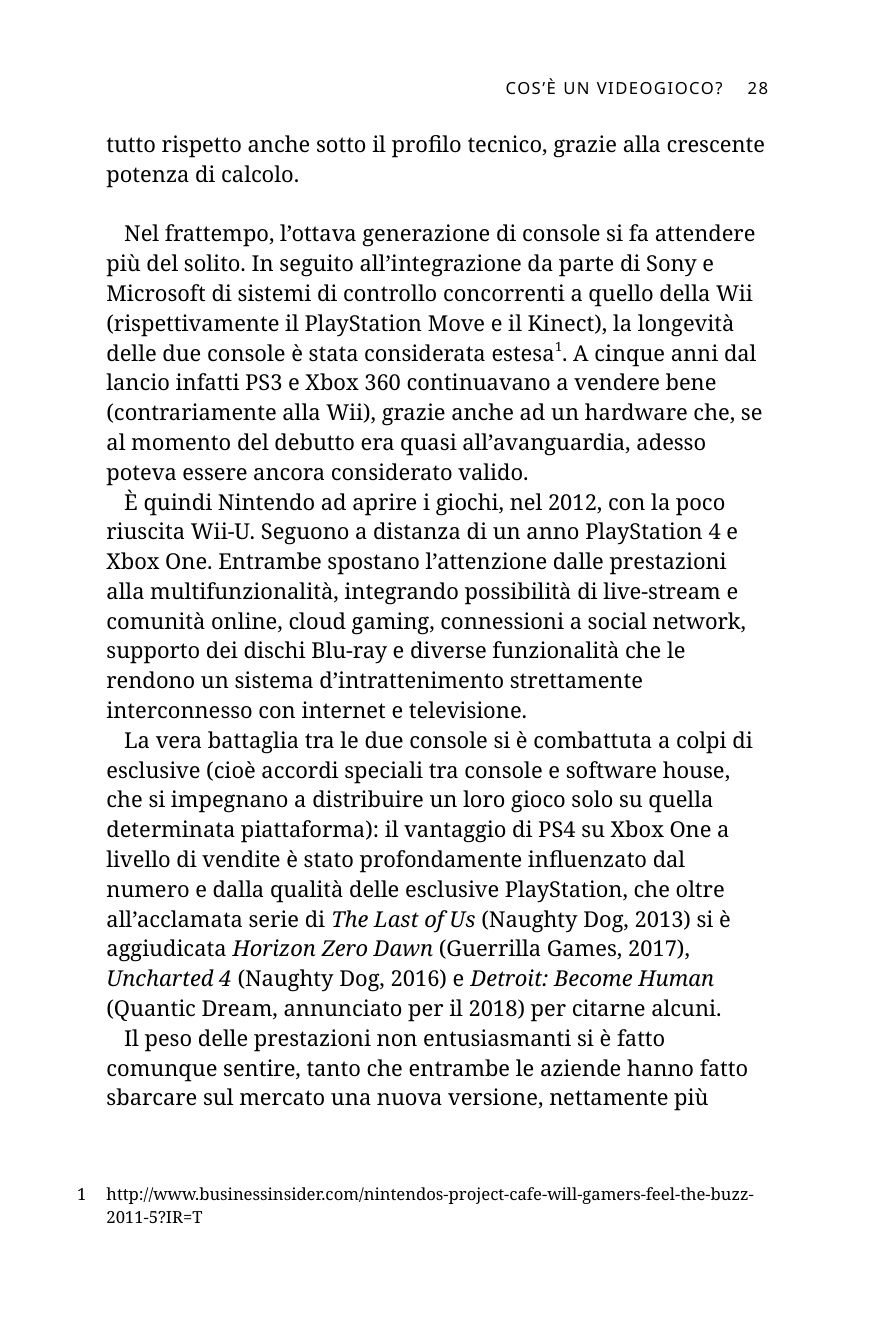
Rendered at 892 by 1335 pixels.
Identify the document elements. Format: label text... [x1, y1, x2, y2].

text tutto rispetto anche sotto il profilo tecnico, grazie alla crescente potenza di calcolo. [106, 129, 768, 188]
text Il peso delle prestazioni non entusiasmanti si è fatto comunque sentire, tanto che entrambe le aziende hanno fatto sbarcare sul mercato una nuova versione, nettamente più [106, 1023, 768, 1112]
text È quindi Nintendo ad aprire i giochi, nel 2012, con la poco riuscita Wii-U. Seguono a distanza di un anno PlayStation 4 e Xbox One. Entrambe spostano l’attenzione dalle prestazioni alla multifunzionalità, integrando possibilità di live-stream e comunità online, cloud gaming, connessioni a social network, supporto dei dischi Blu-ray e diverse funzionalità che le rendono un sistema d’intrattenimento strettamente interconnesso con internet e televisione. [106, 486, 768, 725]
text La vera battaglia tra le due console si è combattuta a colpi di esclusive (cioè accordi speciali tra console e software house, che si impegnano a distribuire un loro gioco solo su quella determinata piattaforma): il vantaggio di PS4 su Xbox One a livello di vendite è stato profondamente influenzato dal numero e dalla qualità delle esclusive PlayStation, che oltre all’acclamata serie di The Last of Us (Naughty Dog, 2013) si è aggiudicata Horizon Zero Dawn (Guerrilla Games, 2017), Uncharted 4 (Naughty Dog, 2016) e Detroit: Become Human (Quantic Dream, annunciato per il 2018) per citarne alcuni. [106, 725, 768, 1023]
text Nel frattempo, l’ottava generazione di console si fa attendere più del solito. In seguito all’integrazione da parte di Sony e Microsoft di sistemi di controllo concorrenti a quello della Wii (rispettivamente il PlayStation Move e il Kinect), la longevità delle due console è stata considerata estesa. A cinque anni dal lancio infatti PS3 e Xbox 360 continuavano a vendere bene (contrariamente alla Wii), grazie anche ad un hardware che, se al momento del debutto era quasi all’avanguardia, adesso poteva essere ancora considerato valido. [106, 218, 768, 486]
text http://www.businessinsider.com/nintendos-project-cafe-will-gamers-feel-the-buzz-2011-5?IR=T [77, 1183, 768, 1228]
